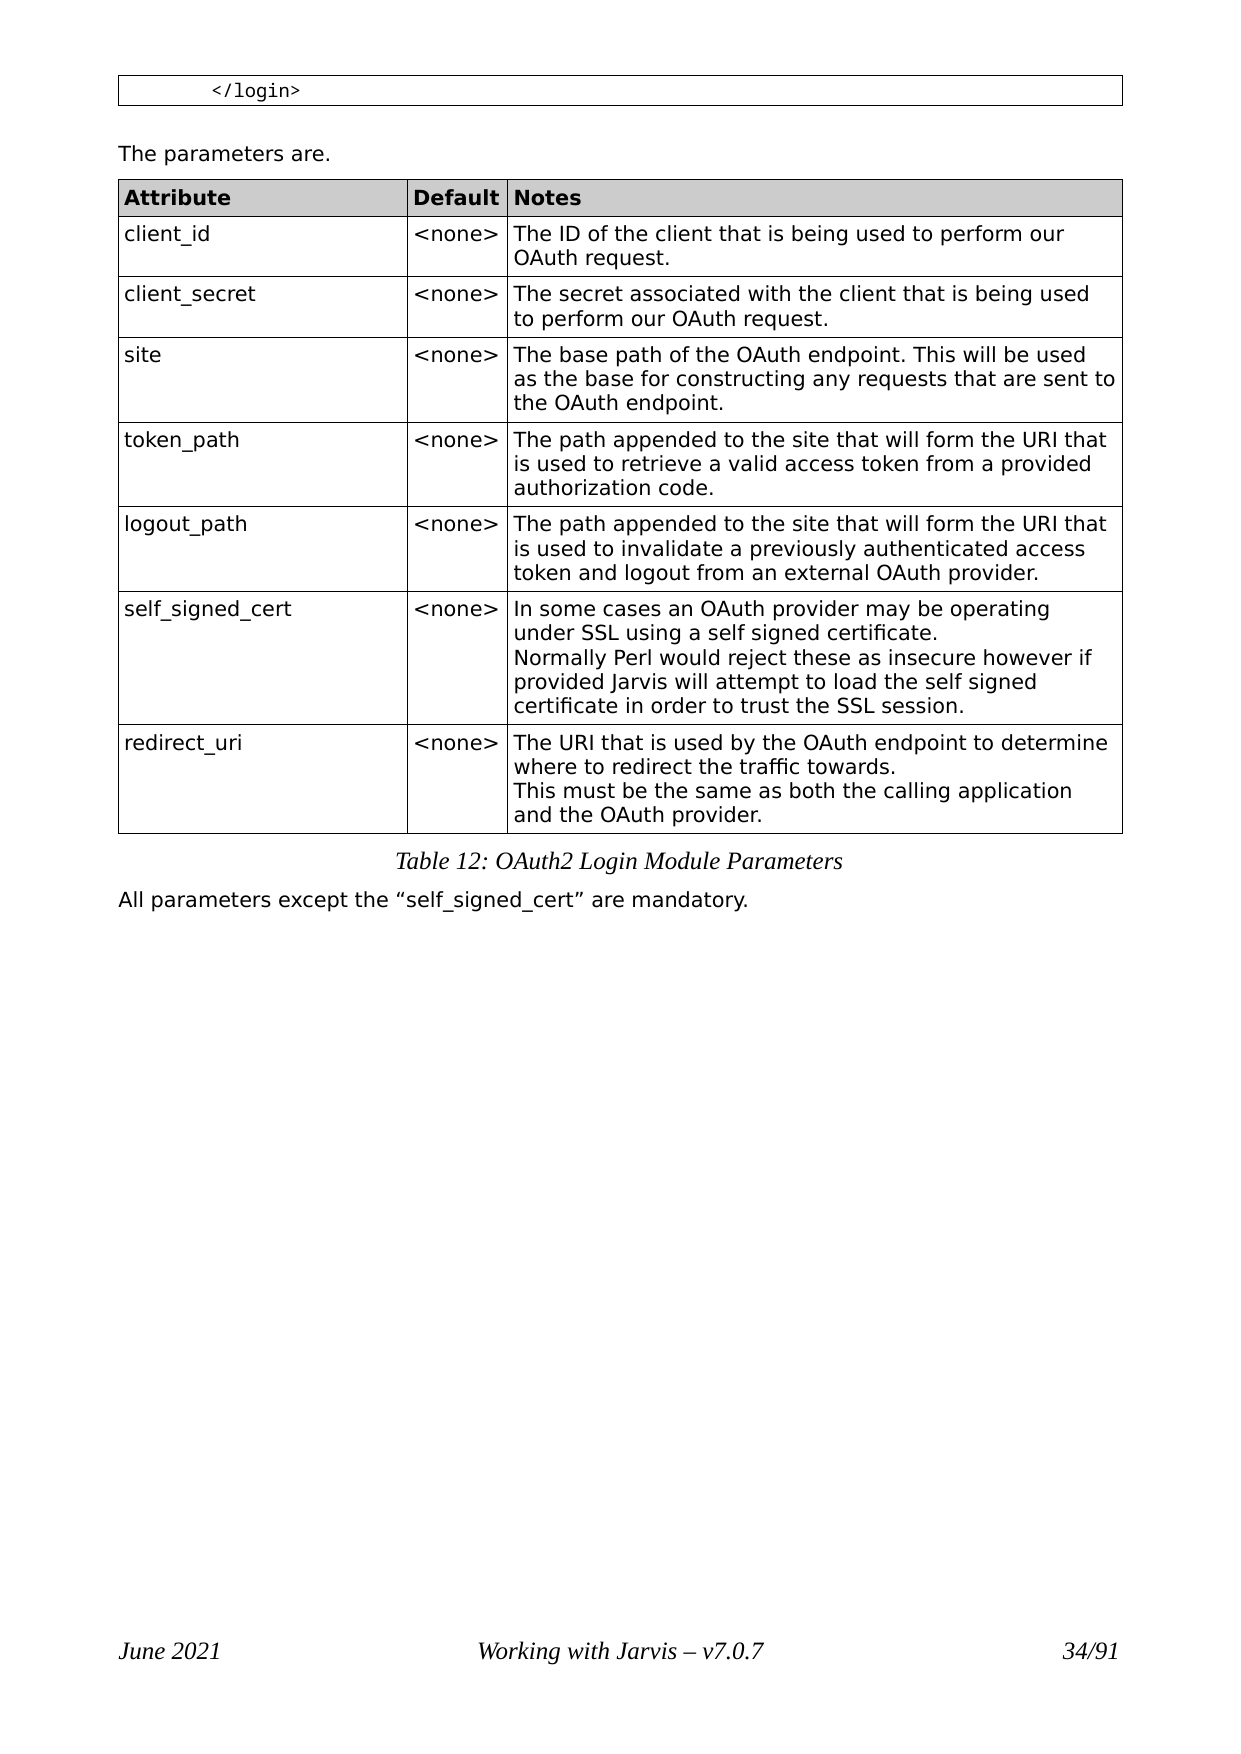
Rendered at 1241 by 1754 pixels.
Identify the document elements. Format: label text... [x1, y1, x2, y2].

table_header Attribute [119, 180, 407, 216]
table_cell client_secret [119, 277, 407, 337]
table_cell <none> [408, 423, 507, 506]
table_cell The secret associated with the client that is being used to perform our OAuth request. [508, 277, 1122, 337]
table_cell <none> [408, 217, 507, 276]
table_cell The path appended to the site that will form the URI that is used to invalidate a previously authenticated access token and logout from an external OAuth provider. [508, 507, 1122, 591]
table_cell token_path [119, 423, 407, 506]
table_cell self_signed_cert [119, 592, 407, 724]
table_cell <none> [408, 338, 507, 421]
text Table 12: OAuth2 Login Module Parameters [118, 846, 1122, 875]
table_cell client_id [119, 217, 407, 276]
text </login> [119, 76, 1122, 105]
table_header Notes [508, 180, 1122, 216]
table_header Default [408, 180, 507, 216]
table_cell The URI that is used by the OAuth endpoint to determine where to redirect the traffic towards. This must be the same as both the calling application and the OAuth provider. [508, 725, 1122, 833]
table_cell <none> [408, 507, 507, 591]
table_cell The base path of the OAuth endpoint. This will be used as the base for constructing any requests that are sent to the OAuth endpoint. [508, 338, 1122, 421]
text The parameters are. [118, 142, 1122, 167]
table_cell The path appended to the site that will form the URI that is used to retrieve a valid access token from a provided authorization code. [508, 423, 1122, 506]
table_cell site [119, 338, 407, 421]
text All parameters except the “self_signed_cert” are mandatory. [118, 888, 1122, 912]
table_cell <none> [408, 725, 507, 833]
table_cell redirect_uri [119, 725, 407, 833]
table_cell logout_path [119, 507, 407, 591]
table_cell The ID of the client that is being used to perform our OAuth request. [508, 217, 1122, 276]
table_cell In some cases an OAuth provider may be operating under SSL using a self signed certificate. Normally Perl would reject these as insecure however if provided Jarvis will attempt to load the self signed certificate in order to trust the SSL session. [508, 592, 1122, 724]
table_cell <none> [408, 277, 507, 337]
table_cell <none> [408, 592, 507, 724]
